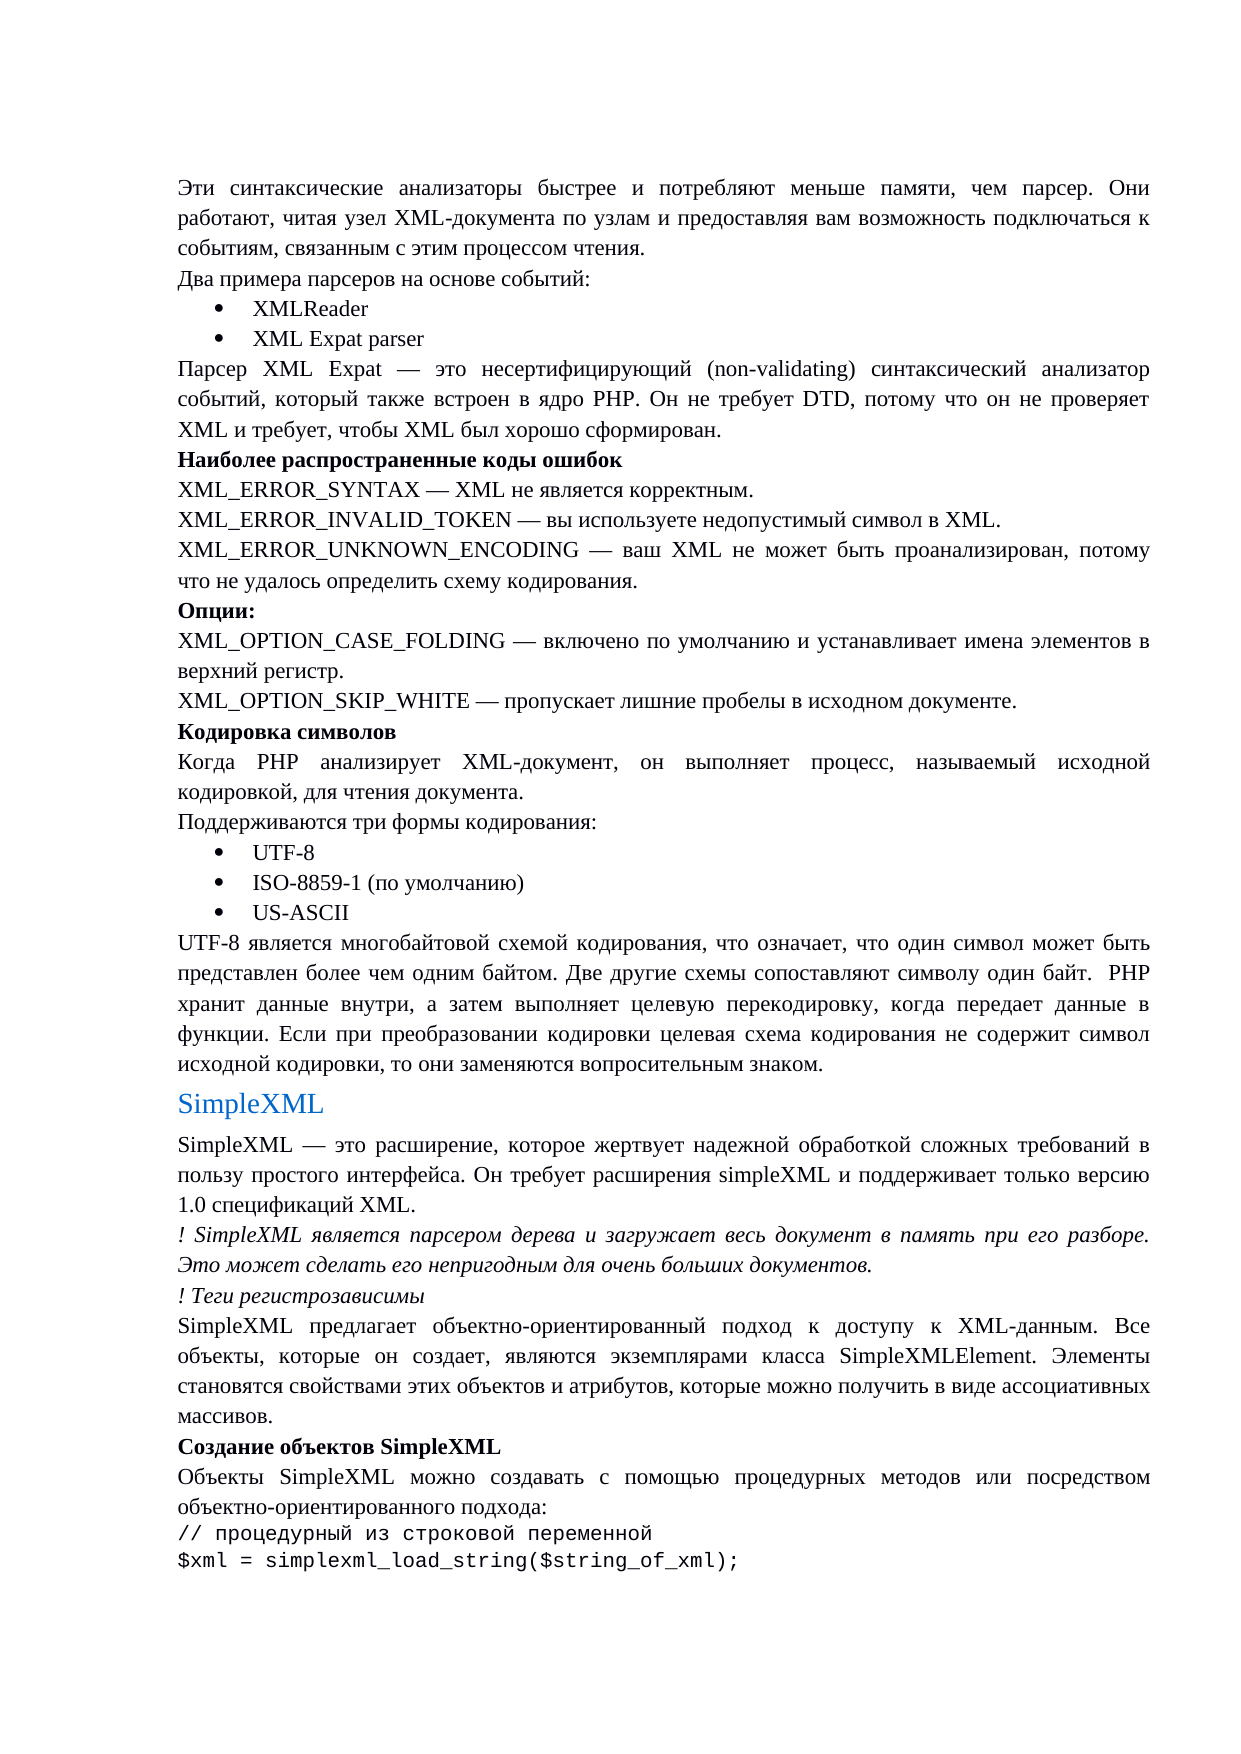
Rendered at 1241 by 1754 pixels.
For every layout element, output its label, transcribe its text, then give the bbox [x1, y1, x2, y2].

text XML_ERROR_SYNTAX — XML не является корректным. [177, 476, 1152, 502]
text XML_ERROR_UNKNOWN_ENCODING — ваш XML не может быть проанализирован, потому что не удалось определить схему кодирования. [177, 536, 1152, 593]
text ! SimpleXML является парсером дерева и загружает весь документ в память при его разборе. Это может сделать его непригодным для очень больших документов. [177, 1221, 1152, 1278]
text Парсер XML Expat — это несертифицирующий (non-validating) синтаксический анализатор событий, который также встроен в ядро PHP. Он не требует DTD, потому что он не проверяет XML и требует, чтобы XML был хорошо сформирован. [177, 355, 1152, 442]
subtitle SimpleXML [177, 1086, 1152, 1120]
list XML Expat parser [215, 325, 1152, 351]
text UTF-8 является многобайтовой схемой кодирования, что означает, что один символ может быть представлен более чем одним байтом. Две другие схемы сопоставляют символу один байт. PHP хранит данные внутри, а затем выполняет целевую перекодировку, когда передает данные в функции. Если при преобразовании кодировки целевая схема кодирования не содержит символ исходной кодировки, то они заменяются вопросительным знаком. [177, 929, 1152, 1076]
text Опции: [177, 597, 1152, 623]
list XMLReader [215, 295, 1152, 321]
text XML_OPTION_CASE_FOLDING — включено по умолчанию и устанавливает имена элементов в верхний регистр. [177, 627, 1152, 684]
text Создание объектов SimpleXML [177, 1433, 1152, 1459]
text Два примера парсеров на основе событий: [177, 264, 1152, 291]
text Наиболее распространенные коды ошибок [177, 446, 1152, 472]
list US-ASCII [215, 899, 1152, 925]
text // процедурный из строковой переменной [177, 1523, 1152, 1547]
text ! Теги регистрозависимы [177, 1282, 1152, 1308]
text Поддерживаются три формы кодирования: [177, 808, 1152, 835]
text XML_ERROR_INVALID_TOKEN — вы используете недопустимый символ в XML. [177, 506, 1152, 533]
text SimpleXML предлагает объектно-ориентированный подход к доступу к XML-данным. Все объекты, которые он создает, являются экземплярами класса SimpleXMLElement. Элементы становятся свойствами этих объектов и атрибутов, которые можно получить в виде ассоциативных массивов. [177, 1312, 1152, 1429]
list UTF-8 [215, 838, 1152, 865]
text Кодировка символов [177, 718, 1152, 744]
text SimpleXML — это расширение, которое жертвует надежной обработкой сложных требований в пользу простого интерфейса. Он требует расширения simpleXML и поддерживает только версию 1.0 спецификаций XML. [177, 1131, 1152, 1217]
text $xml = simplexml_load_string($string_of_xml); [177, 1551, 1152, 1574]
text Объекты SimpleXML можно создавать с помощью процедурных методов или посредством объектно-ориентированного подхода: [177, 1463, 1152, 1519]
text Когда PHP анализирует XML-документ, он выполняет процесс, называемый исходной кодировкой, для чтения документа. [177, 748, 1152, 804]
text Эти синтаксические анализаторы быстрее и потребляют меньше памяти, чем парсер. Они работают, читая узел XML-документа по узлам и предоставляя вам возможность подключаться к событиям, связанным с этим процессом чтения. [177, 174, 1152, 261]
list ISO-8859-1 (по умолчанию) [215, 869, 1152, 895]
text XML_OPTION_SKIP_WHITE — пропускает лишние пробелы в исходном документе. [177, 687, 1152, 714]
